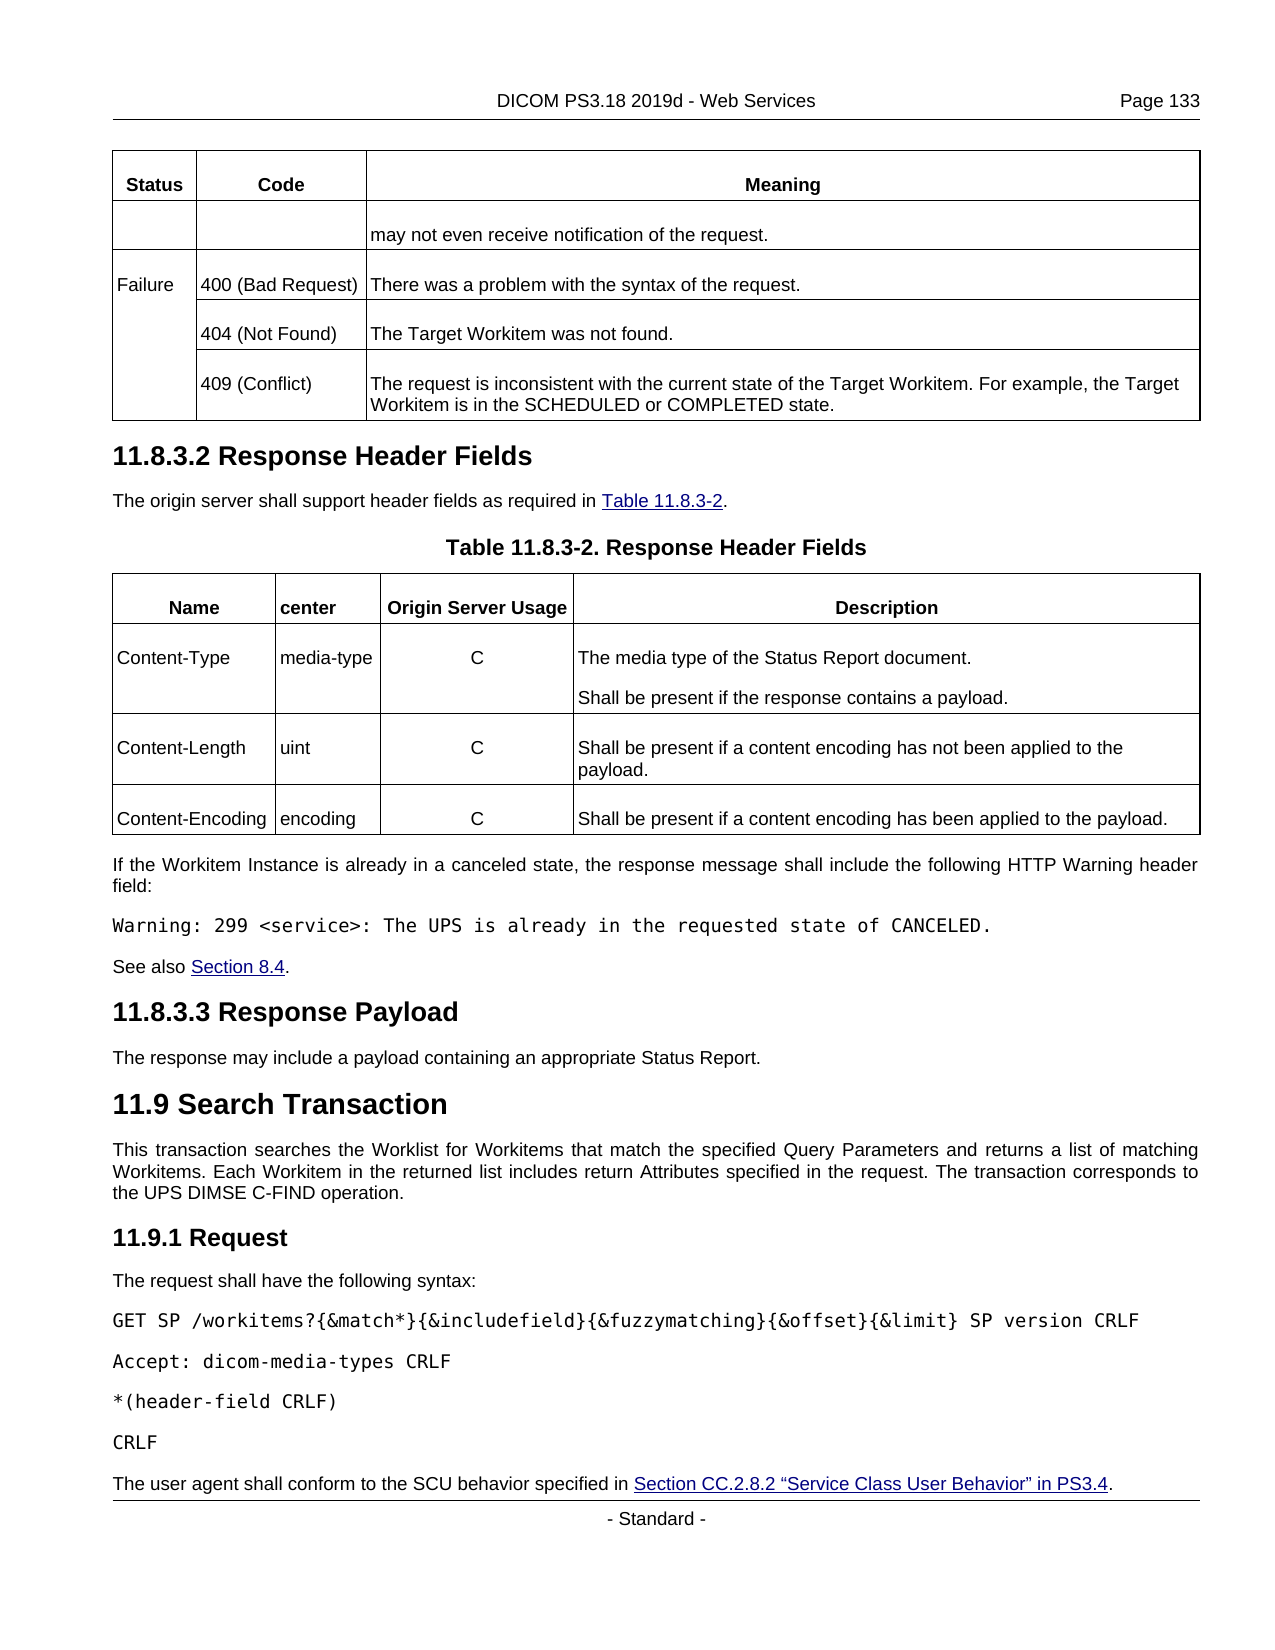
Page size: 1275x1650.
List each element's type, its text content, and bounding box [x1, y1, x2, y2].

table_header Status [113, 151, 196, 200]
text 11.9 Search Transaction [112, 1087, 1200, 1120]
text Table 11.8.3-2. Response Header Fields [112, 534, 1200, 560]
text The request shall have the following syntax: [112, 1270, 1200, 1292]
table_cell The Target Workitem was not found. [367, 300, 1199, 349]
table_header Description [574, 574, 1199, 623]
table_header center [276, 574, 380, 623]
text 11.8.3.3 Response Payload [112, 996, 1200, 1028]
table_cell The request is inconsistent with the current state of the Target Workitem. For example, the Target Workitem is in the SCHEDULED or COMPLETED state. [367, 350, 1199, 420]
table_cell The media type of the Status Report document. Shall be present if the response contains a payload. [574, 624, 1199, 713]
table_cell encoding [276, 785, 380, 834]
table_cell C [381, 714, 573, 784]
text The response may include a payload containing an appropriate Status Report. [112, 1046, 1200, 1068]
table_cell Shall be present if a content encoding has not been applied to the payload. [574, 714, 1199, 784]
table_cell Failure [113, 250, 196, 420]
text 11.9.1 Request [112, 1222, 1200, 1251]
table_cell Content-Type [113, 624, 275, 713]
table_cell 409 (Conflict) [197, 350, 366, 420]
table_cell Shall be present if a content encoding has been applied to the payload. [574, 785, 1199, 834]
text The user agent shall conform to the SCU behavior specified in Section CC.2.8.2 “Service Class User Behavior” in PS3.4. [112, 1473, 1200, 1494]
table_cell may not even receive notification of the request. [367, 201, 1199, 249]
text Warning: 299 <service>: The UPS is already in the requested state of CANCELED. [112, 916, 1200, 937]
table_cell media-type [276, 624, 380, 713]
text The origin server shall support header fields as required in Table 11.8.3-2. [112, 490, 1200, 511]
text See also Section 8.4. [112, 956, 1200, 978]
table_cell C [381, 624, 573, 713]
table_cell Content-Length [113, 714, 275, 784]
table_header Name [113, 574, 275, 623]
table_cell [113, 201, 196, 249]
table_cell Content-Encoding [113, 785, 275, 834]
text If the Workitem Instance is already in a canceled state, the response message shall include the following HTTP Warning header field: [112, 854, 1200, 897]
text CRLF [112, 1432, 1200, 1454]
table_cell uint [276, 714, 380, 784]
text Accept: dicom-media-types CRLF [112, 1351, 1200, 1373]
text GET SP /workitems?{&match*}{&includefield}{&fuzzymatching}{&offset}{&limit} SP version CRLF [112, 1310, 1200, 1332]
table_header Origin Server Usage [381, 574, 573, 623]
table_cell C [381, 785, 573, 834]
table_header Code [197, 151, 366, 200]
text 11.8.3.2 Response Header Fields [112, 440, 1200, 471]
table_cell 400 (Bad Request) [197, 250, 366, 299]
table_cell There was a problem with the syntax of the request. [367, 250, 1199, 299]
table_header Meaning [367, 151, 1199, 200]
text *(header-field CRLF) [112, 1392, 1200, 1413]
table_cell [197, 201, 366, 249]
table_cell 404 (Not Found) [197, 300, 366, 349]
text This transaction searches the Worklist for Workitems that match the specified Query Parameters and returns a list of matching Workitems. Each Workitem in the returned list includes return Attributes specified in the request. The transaction corresponds to the UPS DIMSE C-FIND operation. [112, 1139, 1200, 1204]
